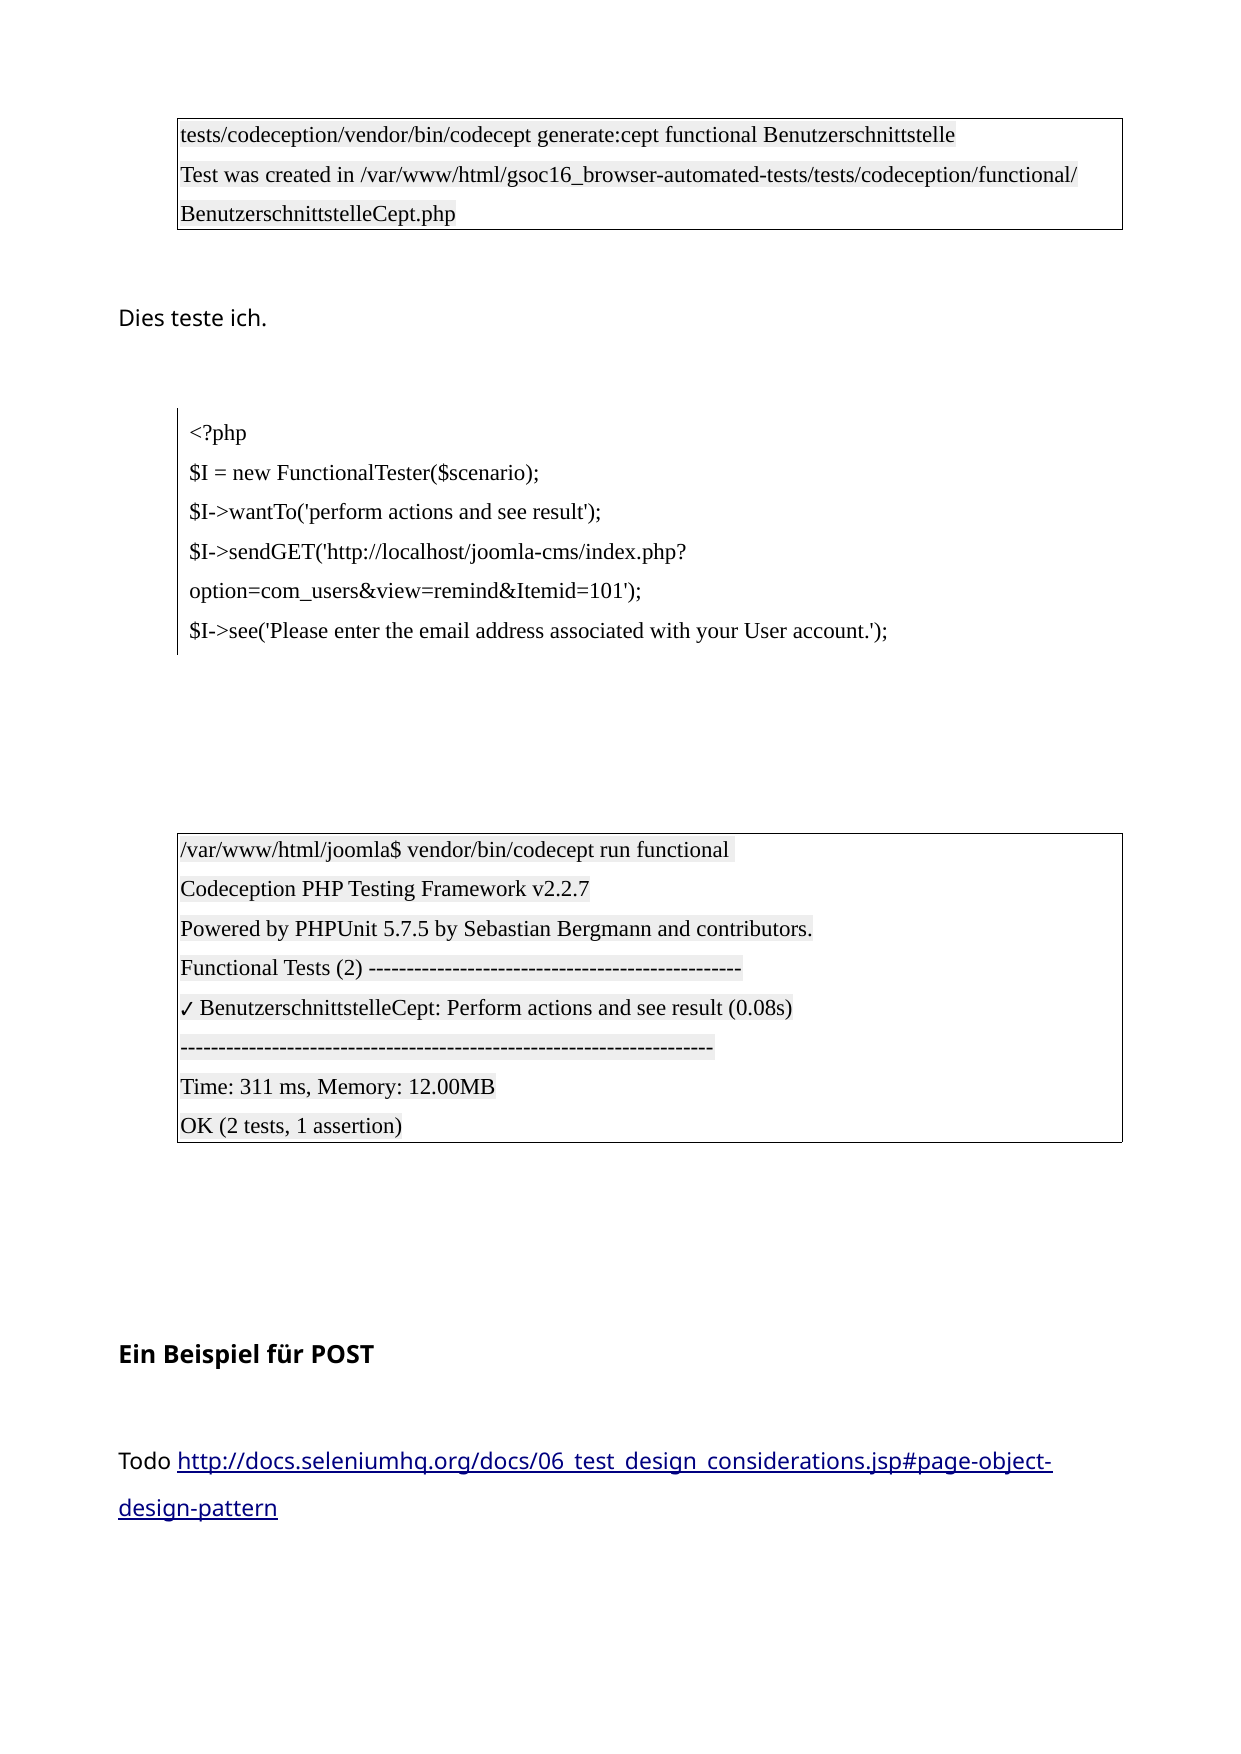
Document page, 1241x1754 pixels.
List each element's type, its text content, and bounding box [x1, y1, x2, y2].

text tests/codeception/vendor/bin/codecept generate:cept functional Benutzerschnittstelle Test was created in /var/www/html/gsoc16_browser-automated-tests/tests/codeception/functional/BenutzerschnittstelleCept.php [178, 119, 1122, 229]
text Todo http://docs.seleniumhq.org/docs/06_test_design_considerations.jsp#page-object-design-pattern [118, 1445, 1122, 1523]
text /var/www/html/joomla$ vendor/bin/codecept run functional Codeception PHP Testing Framework v2.2.7 Powered by PHPUnit 5.7.5 by Sebastian Bergmann and contributors. Functional Tests (2) ------------------------------------------------- ✔ BenutzerschnittstelleCept: Perform actions and see result (0.08s) ---------------------------------------------------------------------- Time: 311 ms, Memory: 12.00MB OK (2 tests, 1 assertion) [178, 834, 1122, 1142]
text Dies teste ich. [118, 302, 1122, 333]
subtitle Ein Beispiel für POST [118, 1337, 1122, 1371]
text <?php $I = new FunctionalTester($scenario); $I->wantTo('perform actions and see result'); $I->sendGET('http://localhost/joomla-cms/index.php?option=com_users&view=remind&Itemid=101'); $I->see('Please enter the email address associated with your User account.'); [178, 408, 1122, 655]
